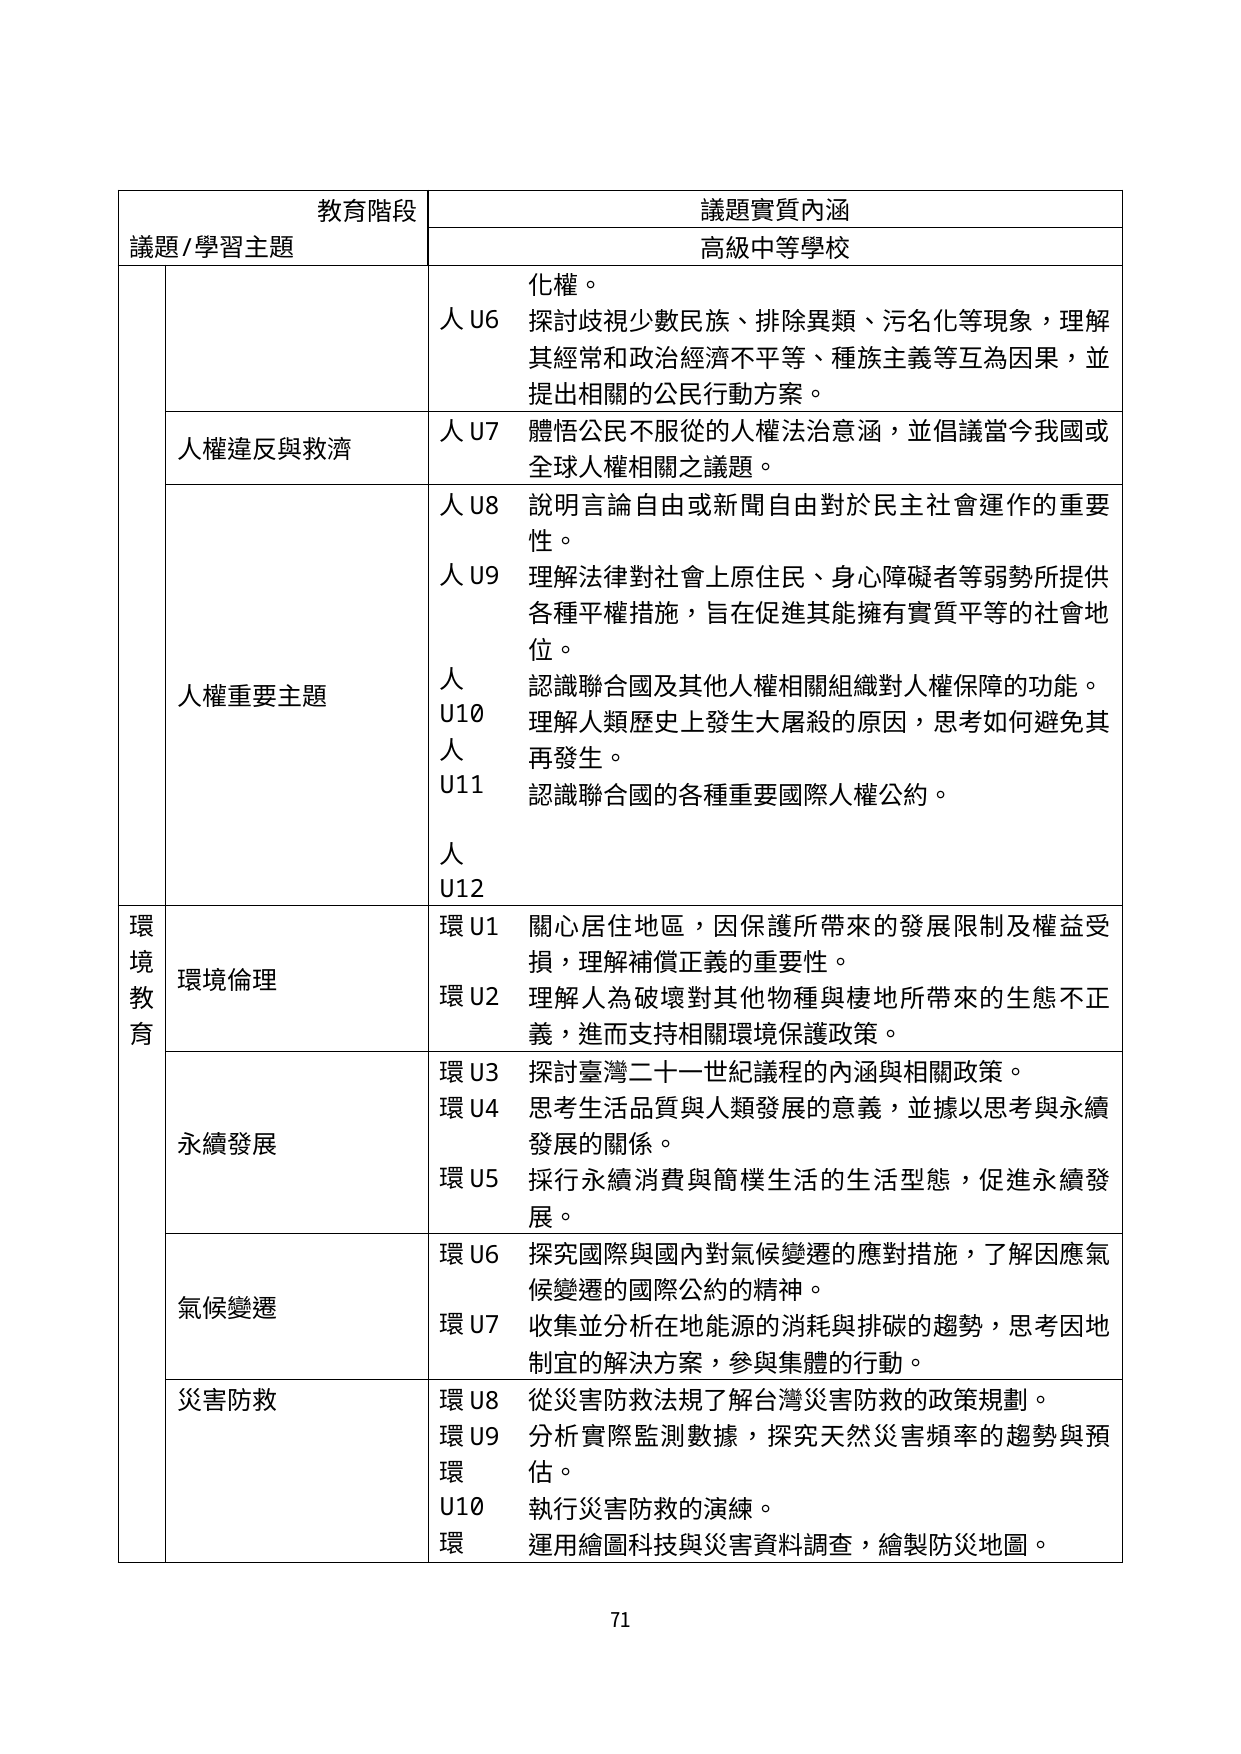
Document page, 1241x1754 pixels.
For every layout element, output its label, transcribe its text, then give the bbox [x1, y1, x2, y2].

table_cell 人U8 人U9 人U10 人U11 人U12 [429, 485, 517, 905]
table_cell 人權違反與救濟 [166, 412, 428, 484]
table_header 議題實質內涵 [429, 191, 1122, 227]
table_cell 人權重要主題 [166, 485, 428, 905]
table_cell 環境倫理 [166, 906, 428, 1051]
table_header 教育階段 議題/學習主題 [119, 191, 427, 264]
table_cell [166, 266, 428, 411]
table_cell 從災害防救法規了解台灣災害防救的政策規劃。 分析實際監測數據，探究天然災害頻率的趨勢與預估。 執行災害防救的演練。 運用繪圖科技與災害資料調查，繪製防災地圖。 [517, 1380, 1122, 1562]
table_cell 探究國際與國內對氣候變遷的應對措施，了解因應氣候變遷的國際公約的精神。 收集並分析在地能源的消耗與排碳的趨勢，思考因地制宜的解決方案，參與集體的行動。 [517, 1234, 1122, 1379]
table_cell 環U1 環U2 [429, 906, 517, 1051]
table_cell 環U6 環U7 [429, 1234, 517, 1379]
table_cell 高級中等學校 [429, 228, 1122, 264]
table_cell 化權。 探討歧視少數民族、排除異類、污名化等現象，理解其經常和政治經濟不平等、種族主義等互為因果，並提出相關的公民行動方案。 [517, 266, 1122, 411]
table_cell 探討臺灣二十一世紀議程的內涵與相關政策。 思考生活品質與人類發展的意義，並據以思考與永續發展的關係。 採行永續消費與簡樸生活的生活型態，促進永續發展。 [517, 1052, 1122, 1233]
table_cell 說明言論自由或新聞自由對於民主社會運作的重要性。 理解法律對社會上原住民、身心障礙者等弱勢所提供各種平權措施，旨在促進其能擁有實質平等的社會地位。 認識聯合國及其他人權相關組織對人權保障的功能。 理解人類歷史上發生大屠殺的原因，思考如何避免其再發生。 認識聯合國的各種重要國際人權公約。 [517, 485, 1122, 905]
table_cell 環U3 環U4 環U5 [429, 1052, 517, 1233]
table_cell 人U6 [429, 266, 517, 411]
table_cell 環U8 環U9 環U10 環 [429, 1380, 517, 1562]
table_cell 人U7 [429, 412, 517, 484]
table_cell 永續發展 [166, 1052, 428, 1233]
table_cell 體悟公民不服從的人權法治意涵，並倡議當今我國或全球人權相關之議題。 [517, 412, 1122, 484]
table_cell 氣候變遷 [166, 1234, 428, 1379]
table_cell 關心居住地區，因保護所帶來的發展限制及權益受損，理解補償正義的重要性。 理解人為破壞對其他物種與棲地所帶來的生態不正義，進而支持相關環境保護政策。 [517, 906, 1122, 1051]
table_cell [119, 266, 165, 905]
table_cell 災害防救 [166, 1380, 428, 1562]
table_cell 環境教育 [119, 906, 165, 1562]
